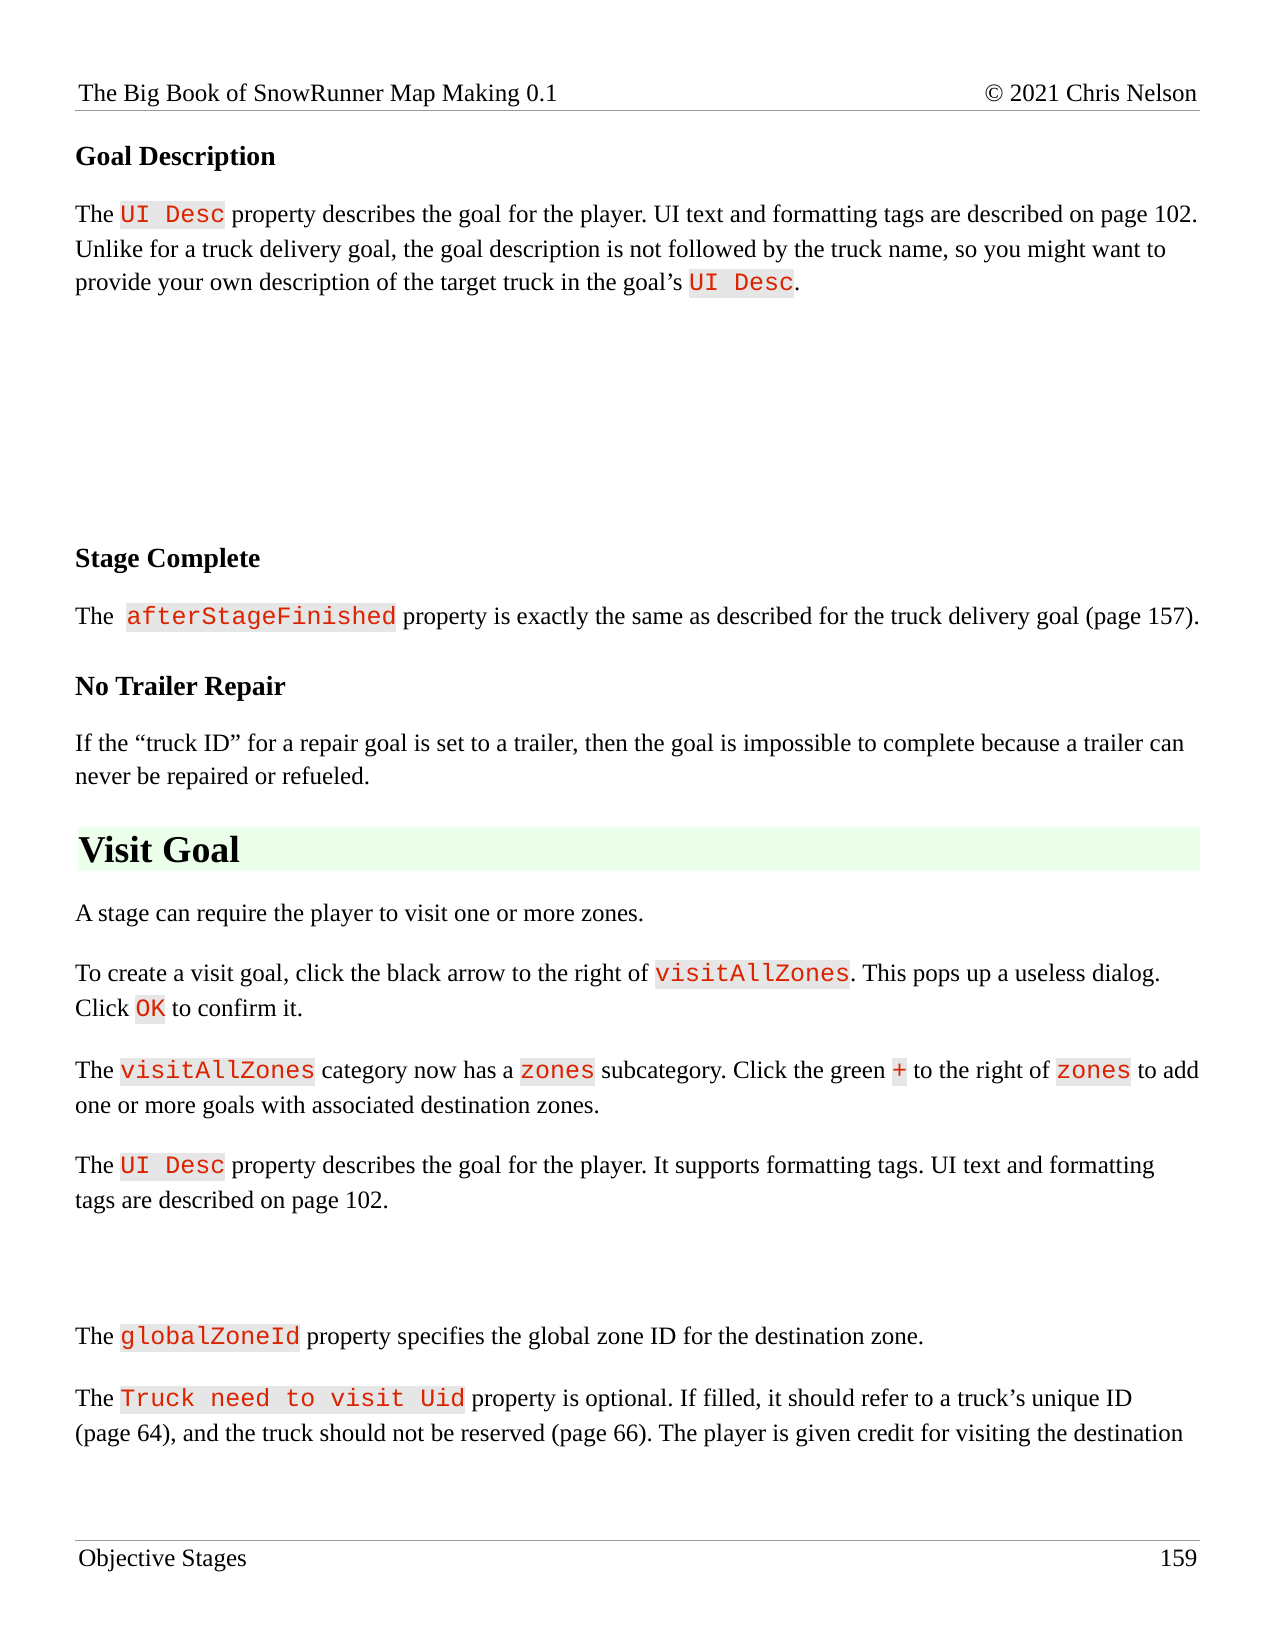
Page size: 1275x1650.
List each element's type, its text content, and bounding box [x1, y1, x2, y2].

text A stage can require the player to visit one or more zones. [75, 898, 1200, 927]
text If the “truck ID” for a repair goal is set to a trailer, then the goal is impossible to complete because a trailer can never be repaired or refueled. [75, 728, 1200, 790]
text The globalZoneId property specifies the global zone ID for the destination zone. [75, 1321, 1200, 1352]
text The UI Desc property describes the goal for the player. UI text and formatting tags are described on page 102. Unlike for a truck delivery goal, the goal description is not followed by the truck name, so you might want to provide your own description of the target truck in the goal’s UI Desc. [75, 199, 1200, 298]
subtitle Visit Goal [78, 827, 1200, 871]
subtitle Stage Complete [75, 542, 1200, 574]
subtitle No Trailer Repair [75, 669, 1200, 701]
text The UI Desc property describes the goal for the player. It supports formatting tags. UI text and formatting tags are described on page 102. [75, 1150, 1200, 1214]
subtitle Goal Description [75, 140, 1200, 172]
text The visitAllZones category now has a zones subcategory. Click the green + to the right of zones to add one or more goals with associated destination zones. [75, 1055, 1200, 1119]
text The Truck need to visit Uid property is optional. If filled, it should refer to a truck’s unique ID (page 64), and the truck should not be reserved (page 66). The player is given credit for visiting the destination [75, 1383, 1200, 1447]
text To create a visit goal, click the black arrow to the right of visitAllZones. This pops up a useless dialog. Click OK to confirm it. [75, 958, 1200, 1024]
text The afterStageFinished property is exactly the same as described for the truck delivery goal (page 157). [75, 601, 1200, 632]
